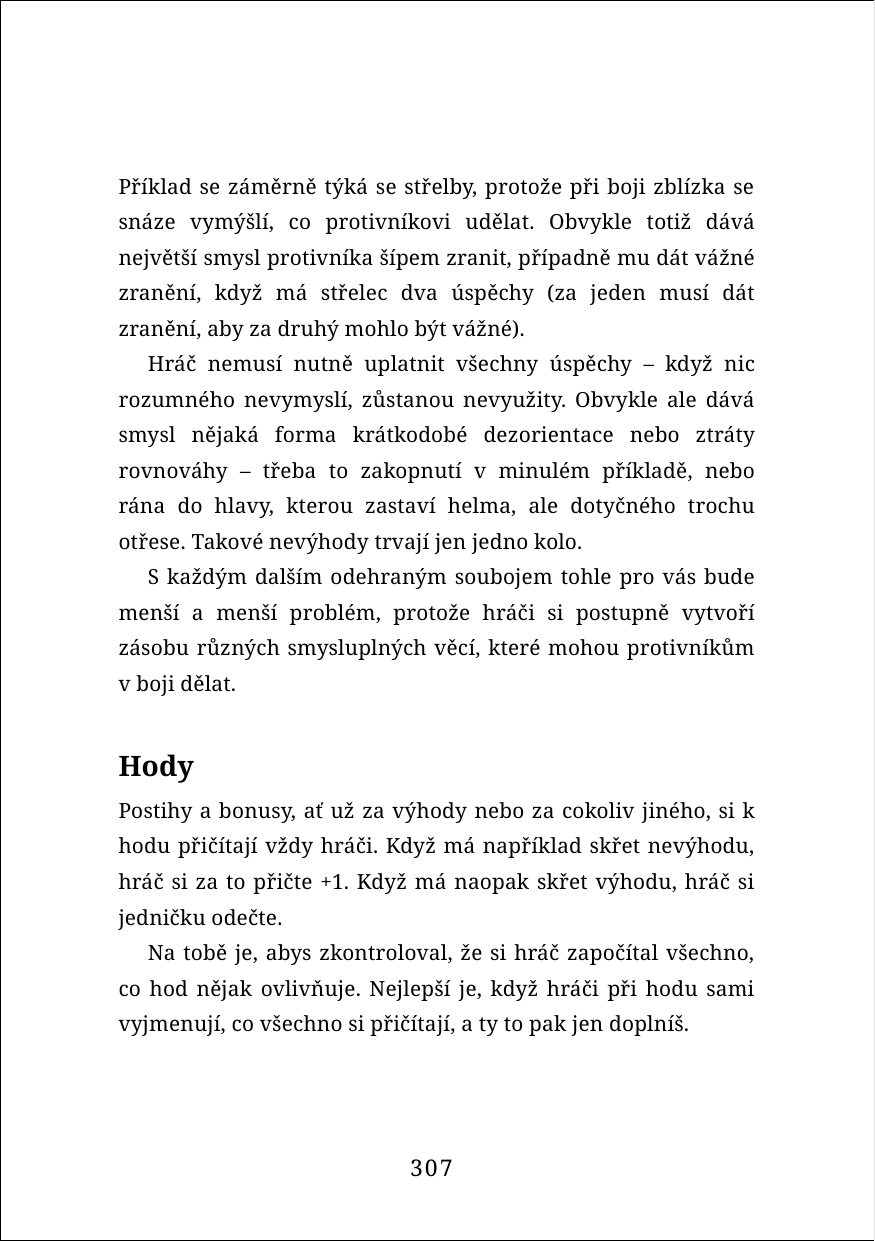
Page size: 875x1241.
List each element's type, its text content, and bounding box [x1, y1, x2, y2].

subtitle Hody [118, 746, 756, 784]
text Postihy a bonusy, ať už za výhody nebo za cokoliv jiného, si k hodu přičítají vždy hráči. Když má například skřet nevýhodu, hráč si za to přičte +1. Když má naopak skřet výhodu, hráč si jedničku odečte. Na tobě je, abys zkontroloval, že si hráč započítal všechno, co hod nějak ovlivňuje. Nejlepší je, když hráči při hodu sami vyjmenují, co všechno si přičítají, a ty to pak jen doplníš. [118, 796, 756, 1038]
text Příklad se záměrně týká se střelby, protože při boji zblízka se snáze vymýšlí, co protivníkovi udělat. Obvykle totiž dává největší smysl protivníka šípem zranit, případně mu dát vážné zranění, když má střelec dva úspěchy (za jeden musí dát zranění, aby za druhý mohlo být vážné). Hráč nemusí nutně uplatnit všechny úspěchy – když nic rozumného nevymyslí, zůstanou nevyužity. Obvykle ale dává smysl nějaká forma krátkodobé dezorientace nebo ztráty rovnováhy – třeba to zakopnutí v minulém příkladě, nebo rána do hlavy, kterou zastaví helma, ale dotyčného trochu otřese. Takové nevýhody trvají jen jedno kolo. S každým dalším odehraným soubojem tohle pro vás bude menší a menší problém, protože hráči si postupně vytvoří zásobu různých smysluplných věcí, které mohou protivníkům v boji dělat. [118, 172, 756, 697]
